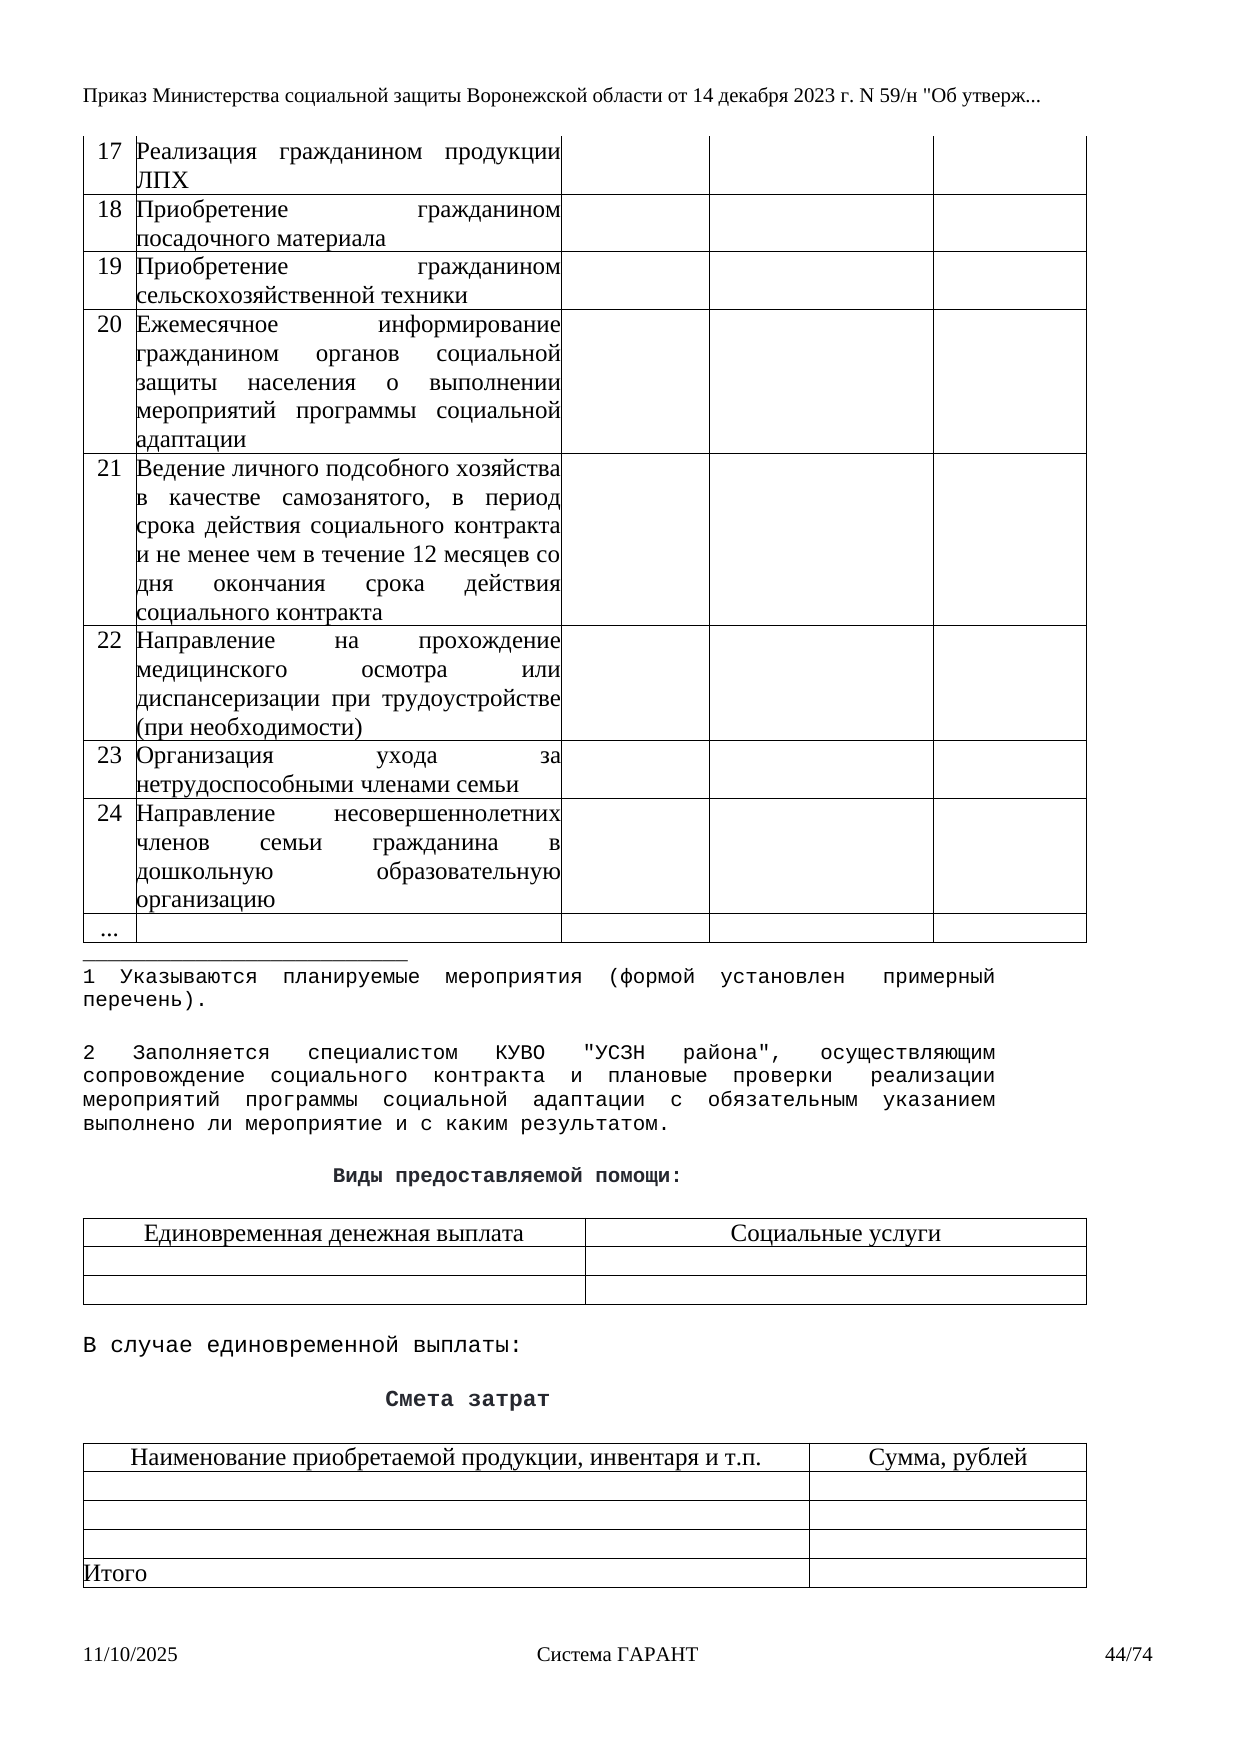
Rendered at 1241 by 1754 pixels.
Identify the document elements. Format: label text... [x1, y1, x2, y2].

table_cell [84, 1276, 585, 1304]
text 2 Заполняется специалистом КУВО "УСЗН района", осуществляющим [83, 1042, 1157, 1066]
text Смета затрат [83, 1388, 1157, 1414]
table_cell [810, 1472, 1086, 1500]
table_cell [934, 799, 1086, 913]
table_cell [562, 195, 709, 251]
table_cell [934, 195, 1086, 251]
text В случае единовременной выплаты: [83, 1333, 1157, 1359]
text перечень). [83, 989, 1157, 1013]
table_cell [934, 914, 1086, 942]
table_cell [137, 914, 561, 942]
table_cell [84, 1501, 809, 1529]
table_cell [586, 1247, 1086, 1275]
table_cell [562, 252, 709, 309]
table_cell Приобретение гражданином посадочного материала [137, 195, 561, 251]
table_cell [562, 310, 709, 453]
table_cell [934, 310, 1086, 453]
table_cell [562, 741, 709, 798]
table_cell [934, 626, 1086, 740]
table_cell 17 [84, 136, 136, 194]
table_cell [562, 799, 709, 913]
table_cell 20 [84, 310, 136, 453]
table_cell ... [84, 914, 136, 942]
text 1 Указываются планируемые мероприятия (формой установлен примерный [83, 966, 1157, 989]
text Виды предоставляемой помощи: [83, 1165, 1157, 1189]
table_cell [710, 799, 933, 913]
table_cell [710, 136, 933, 194]
table_cell [84, 1472, 809, 1500]
table_cell [562, 626, 709, 740]
table_cell Направление на прохождение медицинского осмотра или диспансеризации при трудоустройстве (при необходимости) [137, 626, 561, 740]
table_cell [810, 1501, 1086, 1529]
table_cell 23 [84, 741, 136, 798]
table_cell [710, 195, 933, 251]
text выполнено ли мероприятие и с каким результатом. [83, 1113, 1157, 1136]
table_cell 24 [84, 799, 136, 913]
table_cell [562, 454, 709, 625]
table_cell Реализация гражданином продукции ЛПХ [137, 136, 561, 194]
table_cell 22 [84, 626, 136, 740]
table_cell Итого [84, 1559, 809, 1587]
table_cell Приобретение гражданином сельскохозяйственной техники [137, 252, 561, 309]
table_cell [586, 1276, 1086, 1304]
table_cell [710, 914, 933, 942]
table_cell Ведение личного подсобного хозяйства в качестве самозанятого, в период срока действия социального контракта и не менее чем в течение 12 месяцев со дня окончания срока действия социального контракта [137, 454, 561, 625]
table_cell [710, 626, 933, 740]
text сопровождение социального контракта и плановые проверки реализации [83, 1066, 1157, 1089]
table_cell [810, 1530, 1086, 1558]
table_cell [710, 252, 933, 309]
table_cell [810, 1559, 1086, 1587]
table_cell Направление несовершеннолетних членов семьи гражданина в дошкольную образовательную организацию [137, 799, 561, 913]
text __________________________ [83, 942, 1157, 966]
table_cell [562, 136, 709, 194]
table_cell [934, 252, 1086, 309]
table_header Наименование приобретаемой продукции, инвентаря и т.п. [84, 1444, 809, 1471]
table_cell [934, 741, 1086, 798]
table_cell 19 [84, 252, 136, 309]
table_header Социальные услуги [586, 1219, 1086, 1246]
table_header Единовременная денежная выплата [84, 1219, 585, 1246]
table_cell 18 [84, 195, 136, 251]
table_cell [934, 454, 1086, 625]
table_header Сумма, рублей [810, 1444, 1086, 1471]
table_cell Ежемесячное информирование гражданином органов социальной защиты населения о выполнении мероприятий программы социальной адаптации [137, 310, 561, 453]
table_cell [562, 914, 709, 942]
table_cell [710, 310, 933, 453]
table_cell 21 [84, 454, 136, 625]
table_cell [710, 454, 933, 625]
table_cell Организация ухода за нетрудоспособными членами семьи [137, 741, 561, 798]
text мероприятий программы социальной адаптации с обязательным указанием [83, 1089, 1157, 1113]
table_cell [934, 136, 1086, 194]
table_cell [84, 1247, 585, 1275]
table_cell [84, 1530, 809, 1558]
table_cell [710, 741, 933, 798]
